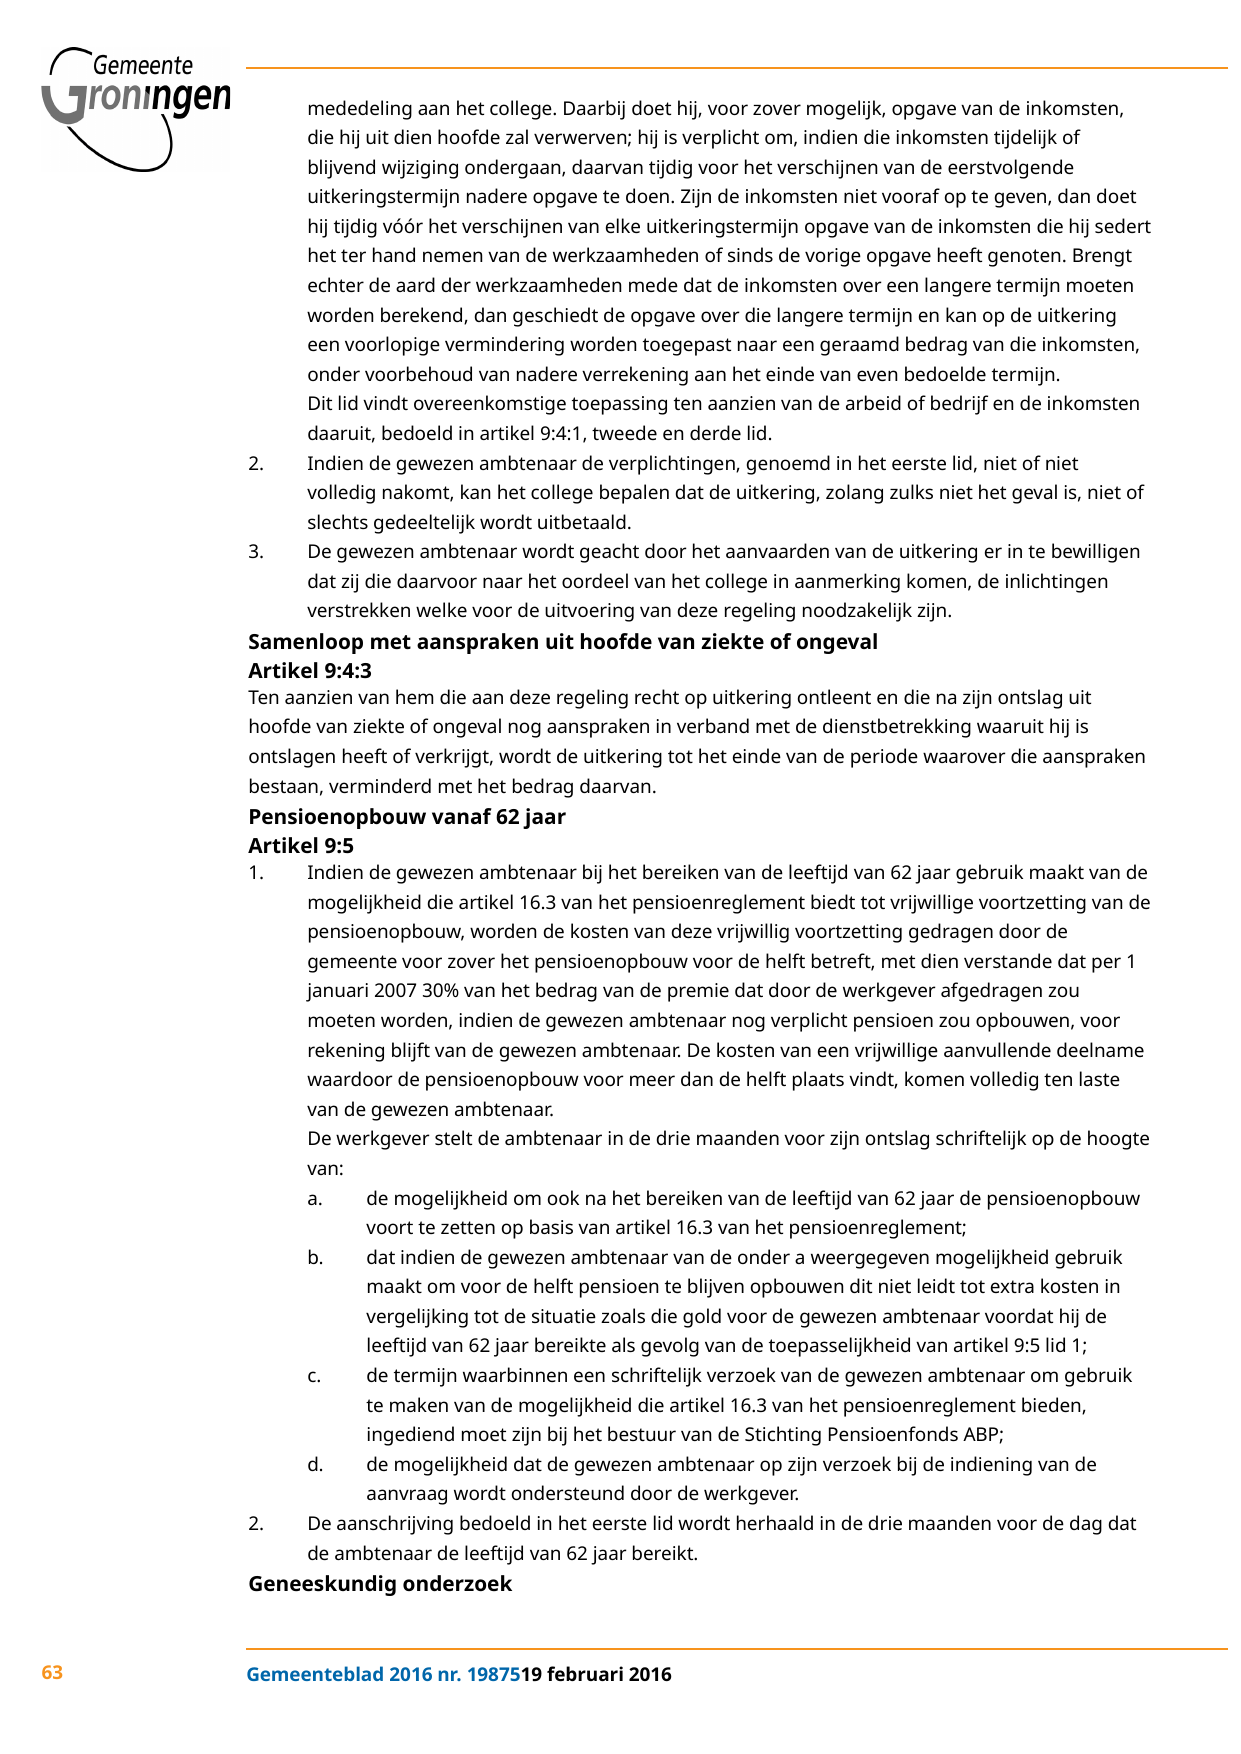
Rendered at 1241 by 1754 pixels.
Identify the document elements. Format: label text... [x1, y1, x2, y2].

text Samenloop met aanspraken uit hoofde van ziekte of ongeval [248, 627, 1152, 656]
list de termijn waarbinnen een schriftelijk verzoek van de gewezen ambtenaar om gebruik te maken van de mogelijkheid die artikel 16.3 van het pensioenreglement bieden, ingediend moet zijn bij het bestuur van de Stichting Pensioenfonds ABP; [307, 1362, 1152, 1447]
list de mogelijkheid dat de gewezen ambtenaar op zijn verzoek bij de indiening van de aanvraag wordt ondersteund door de werkgever. [307, 1451, 1152, 1506]
text Artikel 9:5 [248, 831, 1152, 859]
list De werkgever stelt de ambtenaar in de drie maanden voor zijn ontslag schriftelijk op de hoogte van: [248, 1126, 1152, 1181]
list Dit lid vindt overeenkomstige toepassing ten aanzien van de arbeid of bedrijf en de inkomsten daaruit, bedoeld in artikel 9:4:1, tweede en derde lid. [248, 391, 1152, 446]
list De gewezen ambtenaar wordt geacht door het aanvaarden van de uitkering er in te bewilligen dat zij die daarvoor naar het oordeel van het college in aanmerking komen, de inlichtingen verstrekken welke voor de uitvoering van deze regeling noodzakelijk zijn. [248, 538, 1152, 623]
text Artikel 9:4:3 [248, 656, 1152, 684]
list De aanschrijving bedoeld in het eerste lid wordt herhaald in de drie maanden voor de dag dat de ambtenaar de leeftijd van 62 jaar bereikt. [248, 1510, 1152, 1566]
text Ten aanzien van hem die aan deze regeling recht op uitkering ontleent en die na zijn ontslag uit hoofde van ziekte of ongeval nog aanspraken in verband met de dienstbetrekking waaruit hij is ontslagen heeft of verkrijgt, wordt de uitkering tot het einde van de periode waarover die aanspraken bestaan, verminderd met het bedrag daarvan. [248, 684, 1152, 799]
picture [41, 47, 231, 172]
text Pensioenopbouw vanaf 62 jaar [248, 802, 1152, 831]
text Geneeskundig onderzoek [248, 1569, 1152, 1598]
list de mogelijkheid om ook na het bereiken van de leeftijd van 62 jaar de pensioenopbouw voort te zetten op basis van artikel 16.3 van het pensioenreglement; [307, 1185, 1152, 1240]
list Indien de gewezen ambtenaar bij het bereiken van de leeftijd van 62 jaar gebruik maakt van de mogelijkheid die artikel 16.3 van het pensioenreglement biedt tot vrijwillige voortzetting van de pensioenopbouw, worden de kosten van deze vrijwillig voortzetting gedragen door de gemeente voor zover het pensioenopbouw voor de helft betreft, met dien verstande dat per 1 januari 2007 30% van het bedrag van de premie dat door de werkgever afgedragen zou moeten worden, indien de gewezen ambtenaar nog verplicht pensioen zou opbouwen, voor rekening blijft van de gewezen ambtenaar. De kosten van een vrijwillige aanvullende deelname waardoor de pensioenopbouw voor meer dan de helft plaats vindt, komen volledig ten laste van de gewezen ambtenaar. [248, 859, 1152, 1122]
list mededeling aan het college. Daarbij doet hij, voor zover mogelijk, opgave van de inkomsten, die hij uit dien hoofde zal verwerven; hij is verplicht om, indien die inkomsten tijdelijk of blijvend wijziging ondergaan, daarvan tijdig voor het verschijnen van de eerstvolgende uitkeringstermijn nadere opgave te doen. Zijn de inkomsten niet vooraf op te geven, dan doet hij tijdig vóór het verschijnen van elke uitkeringstermijn opgave van de inkomsten die hij sedert het ter hand nemen van de werkzaamheden of sinds de vorige opgave heeft genoten. Brengt echter de aard der werkzaamheden mede dat de inkomsten over een langere termijn moeten worden berekend, dan geschiedt de opgave over die langere termijn en kan op de uitkering een voorlopige vermindering worden toegepast naar een geraamd bedrag van die inkomsten, onder voorbehoud van nadere verrekening aan het einde van even bedoelde termijn. [248, 95, 1152, 387]
list Indien de gewezen ambtenaar de verplichtingen, genoemd in het eerste lid, niet of niet volledig nakomt, kan het college bepalen dat de uitkering, zolang zulks niet het geval is, niet of slechts gedeeltelijk wordt uitbetaald. [248, 450, 1152, 535]
list dat indien de gewezen ambtenaar van de onder a weergegeven mogelijkheid gebruik maakt om voor de helft pensioen te blijven opbouwen dit niet leidt tot extra kosten in vergelijking tot de situatie zoals die gold voor de gewezen ambtenaar voordat hij de leeftijd van 62 jaar bereikte als gevolg van de toepasselijkheid van artikel 9:5 lid 1; [307, 1244, 1152, 1358]
